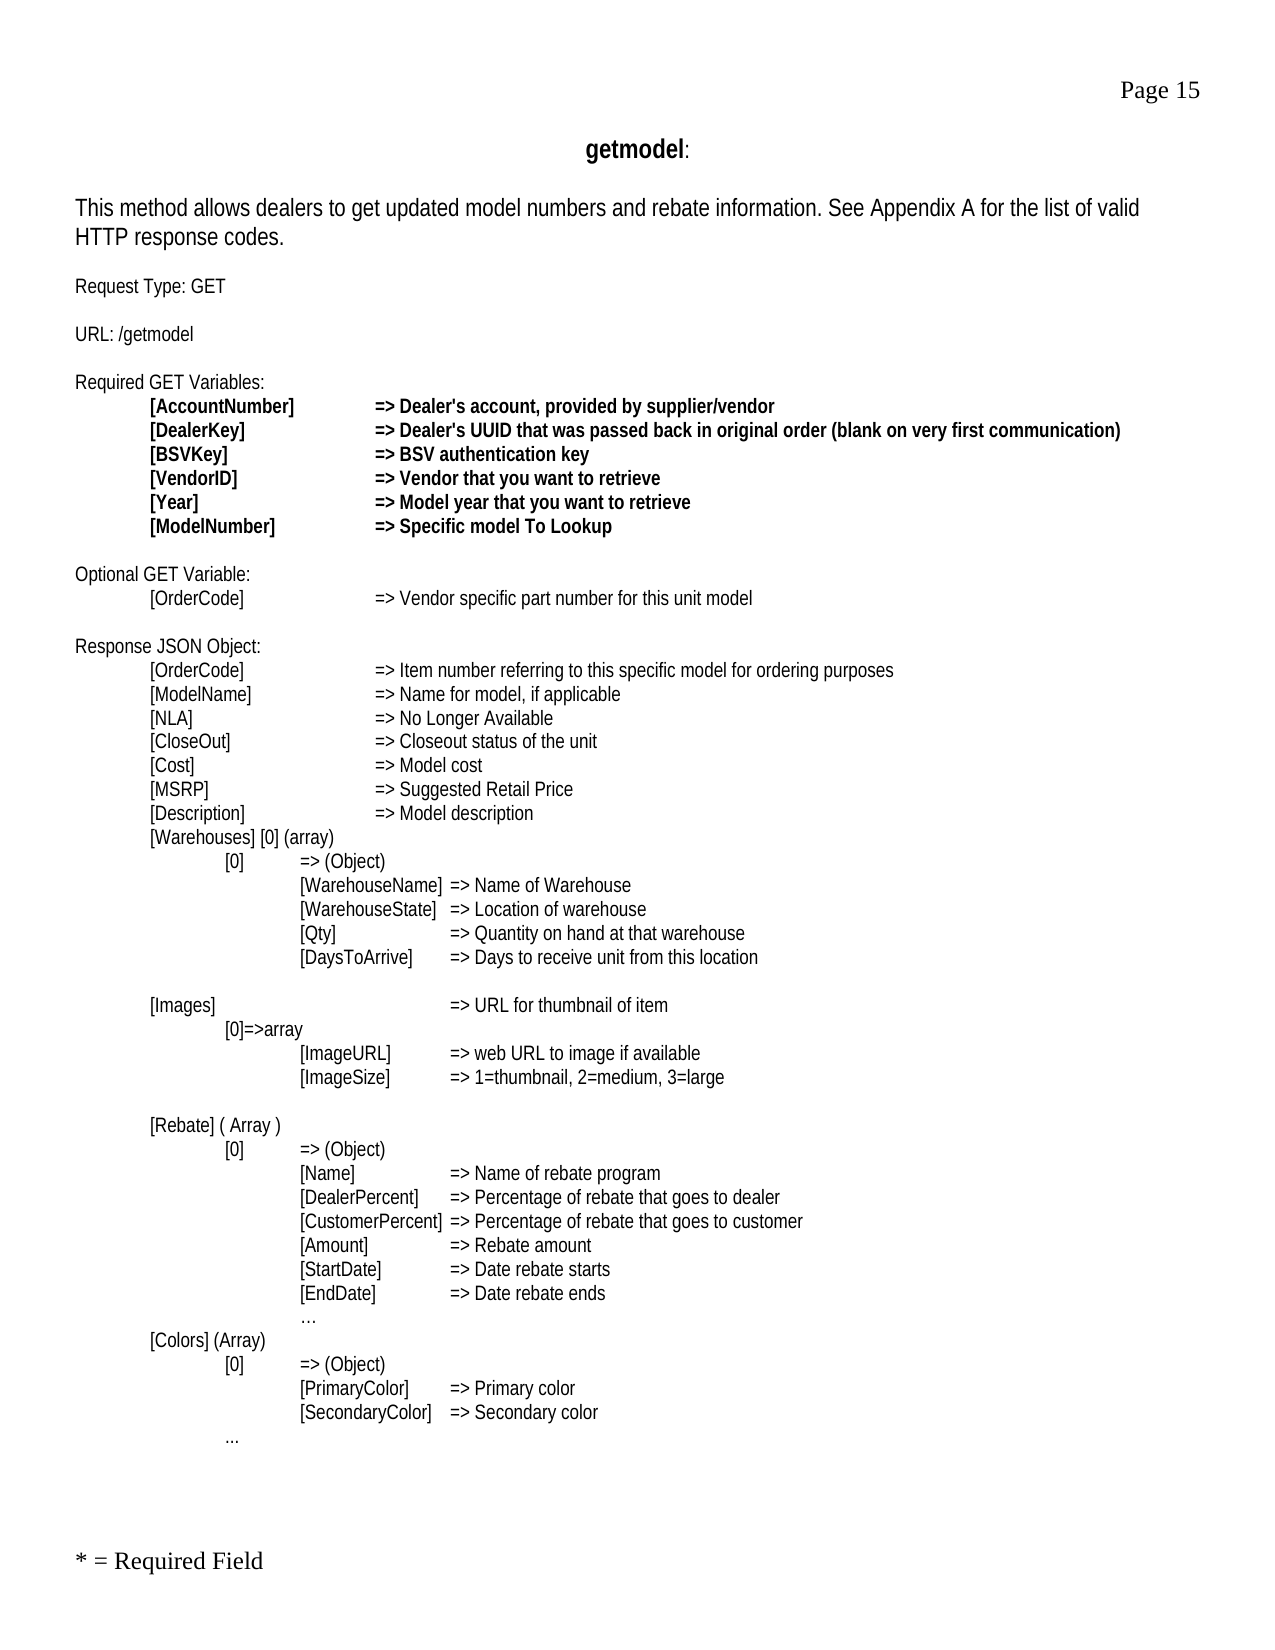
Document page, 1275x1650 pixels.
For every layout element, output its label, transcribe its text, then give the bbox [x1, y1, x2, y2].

text [PrimaryColor] => Primary color [75, 1376, 1200, 1400]
text [Rebate] ( Array ) [75, 1113, 1200, 1137]
text [ImageURL] => web URL to image if available [75, 1041, 1200, 1065]
text [MSRP] => Suggested Retail Price [75, 777, 1200, 801]
text [Name] => Name of rebate program [75, 1161, 1200, 1184]
text [OrderCode] => Vendor specific part number for this unit model [75, 586, 1200, 609]
text [0] => (Object) [75, 1352, 1200, 1376]
text [CustomerPercent] => Percentage of rebate that goes to customer [75, 1208, 1200, 1232]
text [NLA] => No Longer Available [75, 705, 1200, 729]
text getmodel: [75, 133, 1200, 164]
text [VendorID] => Vendor that you want to retrieve [75, 466, 1200, 490]
text [Qty] => Quantity on hand at that warehouse [75, 921, 1200, 945]
text [0] => (Object) [75, 849, 1200, 873]
text [DealerKey] => Dealer's UUID that was passed back in original order (blank on very first communication) [75, 418, 1200, 442]
text [Warehouses] [0] (array) [75, 825, 1200, 849]
text [WarehouseName] => Name of Warehouse [75, 873, 1200, 897]
text [Cost] => Model cost [75, 753, 1200, 777]
text [WarehouseState] => Location of warehouse [75, 897, 1200, 921]
text … [75, 1304, 1200, 1328]
text [CloseOut] => Closeout status of the unit [75, 729, 1200, 753]
text [SecondaryColor] => Secondary color [75, 1400, 1200, 1424]
text Request Type: GET [75, 274, 1200, 298]
text [Images] => URL for thumbnail of item [75, 993, 1200, 1017]
text Required GET Variables: [75, 370, 1200, 394]
text URL: /getmodel [75, 322, 1200, 346]
text Optional GET Variable: [75, 562, 1200, 586]
text [ModelName] => Name for model, if applicable [75, 681, 1200, 705]
text ... [75, 1424, 1200, 1448]
text [OrderCode] => Item number referring to this specific model for ordering purposes [75, 657, 1200, 681]
text [DaysToArrive] => Days to receive unit from this location [75, 945, 1200, 969]
text [0]=>array [75, 1017, 1200, 1041]
text [DealerPercent] => Percentage of rebate that goes to dealer [75, 1184, 1200, 1208]
text [0] => (Object) [75, 1137, 1200, 1161]
text [EndDate] => Date rebate ends [75, 1280, 1200, 1304]
text [ImageSize] => 1=thumbnail, 2=medium, 3=large [75, 1065, 1200, 1089]
text [ModelNumber] => Specific model To Lookup [75, 514, 1200, 538]
text [Description] => Model description [75, 801, 1200, 825]
text [AccountNumber] => Dealer's account, provided by supplier/vendor [75, 394, 1200, 418]
text Response JSON Object: [75, 633, 1200, 657]
text [Colors] (Array) [75, 1328, 1200, 1352]
text [StartDate] => Date rebate starts [75, 1256, 1200, 1280]
text [Year] => Model year that you want to retrieve [75, 490, 1200, 514]
text This method allows dealers to get updated model numbers and rebate information. See Appendix A for the list of valid HTTP response codes. [75, 193, 1200, 250]
text [BSVKey] => BSV authentication key [75, 442, 1200, 466]
text [Amount] => Rebate amount [75, 1232, 1200, 1256]
